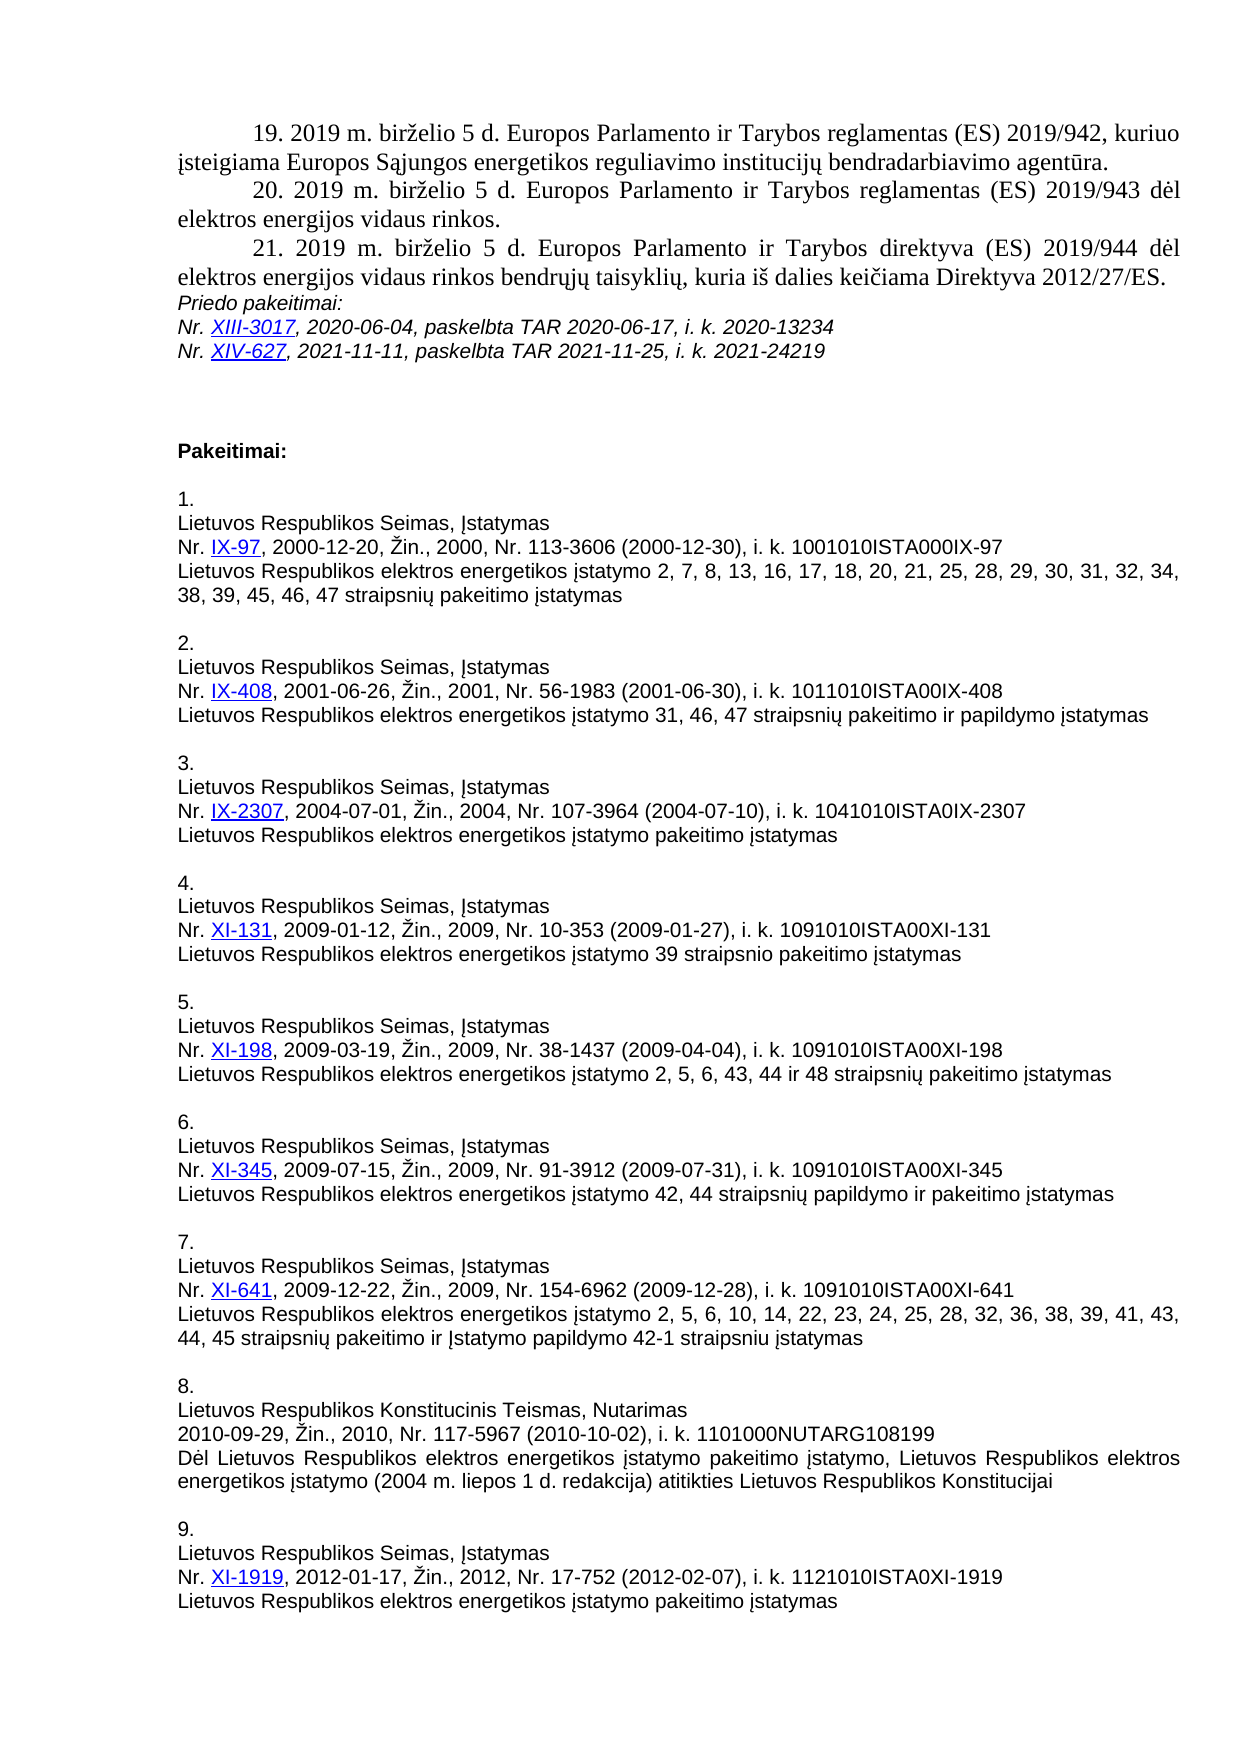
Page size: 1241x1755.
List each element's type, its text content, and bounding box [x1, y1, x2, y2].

text 8. [177, 1373, 1181, 1397]
text 7. [177, 1230, 1181, 1254]
text Lietuvos Respublikos elektros energetikos įstatymo pakeitimo įstatymas [177, 1589, 1181, 1613]
text Nr. XIII-3017, 2020-06-04, paskelbta TAR 2020-06-17, i. k. 2020-13234 [177, 314, 1181, 338]
text 5. [177, 990, 1181, 1014]
text Nr. XIV-627, 2021-11-11, paskelbta TAR 2021-11-25, i. k. 2021-24219 [177, 338, 1181, 362]
text Lietuvos Respublikos elektros energetikos įstatymo 2, 5, 6, 10, 14, 22, 23, 24, 25, 28, 32, 36, 38, 39, 41, 43, 44, 45 straipsnių pakeitimo ir Įstatymo papildymo 42-1 straipsniu įstatymas [177, 1302, 1181, 1349]
text Lietuvos Respublikos elektros energetikos įstatymo 39 straipsnio pakeitimo įstatymas [177, 942, 1181, 966]
text Lietuvos Respublikos Seimas, Įstatymas [177, 774, 1181, 798]
text Nr. XI-1919, 2012-01-17, Žin., 2012, Nr. 17-752 (2012-02-07), i. k. 1121010ISTA0XI-1919 [177, 1565, 1181, 1589]
text 21. 2019 m. birželio 5 d. Europos Parlamento ir Tarybos direktyva (ES) 2019/944 dėl elektros energijos vidaus rinkos bendrųjų taisyklių, kuria iš dalies keičiama Direktyva 2012/27/ES. [177, 233, 1181, 291]
text Nr. IX-2307, 2004-07-01, Žin., 2004, Nr. 107-3964 (2004-07-10), i. k. 1041010ISTA0IX-2307 [177, 798, 1181, 822]
text Lietuvos Respublikos Seimas, Įstatymas [177, 894, 1181, 918]
text Nr. XI-198, 2009-03-19, Žin., 2009, Nr. 38-1437 (2009-04-04), i. k. 1091010ISTA00XI-198 [177, 1038, 1181, 1062]
text Lietuvos Respublikos Konstitucinis Teismas, Nutarimas [177, 1397, 1181, 1421]
text Nr. XI-641, 2009-12-22, Žin., 2009, Nr. 154-6962 (2009-12-28), i. k. 1091010ISTA00XI-641 [177, 1278, 1181, 1302]
text 19. 2019 m. birželio 5 d. Europos Parlamento ir Tarybos reglamentas (ES) 2019/942, kuriuo įsteigiama Europos Sąjungos energetikos reguliavimo institucijų bendradarbiavimo agentūra. [177, 118, 1181, 176]
text Nr. IX-408, 2001-06-26, Žin., 2001, Nr. 56-1983 (2001-06-30), i. k. 1011010ISTA00IX-408 [177, 679, 1181, 703]
text Lietuvos Respublikos elektros energetikos įstatymo 2, 7, 8, 13, 16, 17, 18, 20, 21, 25, 28, 29, 30, 31, 32, 34, 38, 39, 45, 46, 47 straipsnių pakeitimo įstatymas [177, 559, 1181, 607]
text 9. [177, 1517, 1181, 1541]
text Lietuvos Respublikos Seimas, Įstatymas [177, 655, 1181, 679]
text Priedo pakeitimai: [177, 291, 1181, 314]
text 2010-09-29, Žin., 2010, Nr. 117-5967 (2010-10-02), i. k. 1101000NUTARG108199 [177, 1421, 1181, 1445]
text Lietuvos Respublikos Seimas, Įstatymas [177, 1014, 1181, 1038]
text Lietuvos Respublikos elektros energetikos įstatymo 31, 46, 47 straipsnių pakeitimo ir papildymo įstatymas [177, 703, 1181, 727]
text 4. [177, 870, 1181, 894]
text Pakeitimai: [177, 439, 1181, 463]
text Nr. XI-131, 2009-01-12, Žin., 2009, Nr. 10-353 (2009-01-27), i. k. 1091010ISTA00XI-131 [177, 918, 1181, 942]
text Lietuvos Respublikos Seimas, Įstatymas [177, 1134, 1181, 1158]
text Lietuvos Respublikos elektros energetikos įstatymo pakeitimo įstatymas [177, 822, 1181, 846]
text Dėl Lietuvos Respublikos elektros energetikos įstatymo pakeitimo įstatymo, Lietuvos Respublikos elektros energetikos įstatymo (2004 m. liepos 1 d. redakcija) atitikties Lietuvos Respublikos Konstitucijai [177, 1445, 1181, 1493]
text Lietuvos Respublikos Seimas, Įstatymas [177, 1254, 1181, 1278]
text 3. [177, 751, 1181, 774]
text Lietuvos Respublikos elektros energetikos įstatymo 42, 44 straipsnių papildymo ir pakeitimo įstatymas [177, 1182, 1181, 1206]
text Lietuvos Respublikos Seimas, Įstatymas [177, 511, 1181, 535]
text 2. [177, 631, 1181, 655]
text 6. [177, 1110, 1181, 1134]
text Lietuvos Respublikos Seimas, Įstatymas [177, 1541, 1181, 1565]
text Nr. XI-345, 2009-07-15, Žin., 2009, Nr. 91-3912 (2009-07-31), i. k. 1091010ISTA00XI-345 [177, 1158, 1181, 1182]
text Lietuvos Respublikos elektros energetikos įstatymo 2, 5, 6, 43, 44 ir 48 straipsnių pakeitimo įstatymas [177, 1062, 1181, 1086]
text 1. [177, 487, 1181, 511]
text 20. 2019 m. birželio 5 d. Europos Parlamento ir Tarybos reglamentas (ES) 2019/943 dėl elektros energijos vidaus rinkos. [177, 176, 1181, 233]
text Nr. IX-97, 2000-12-20, Žin., 2000, Nr. 113-3606 (2000-12-30), i. k. 1001010ISTA000IX-97 [177, 535, 1181, 559]
